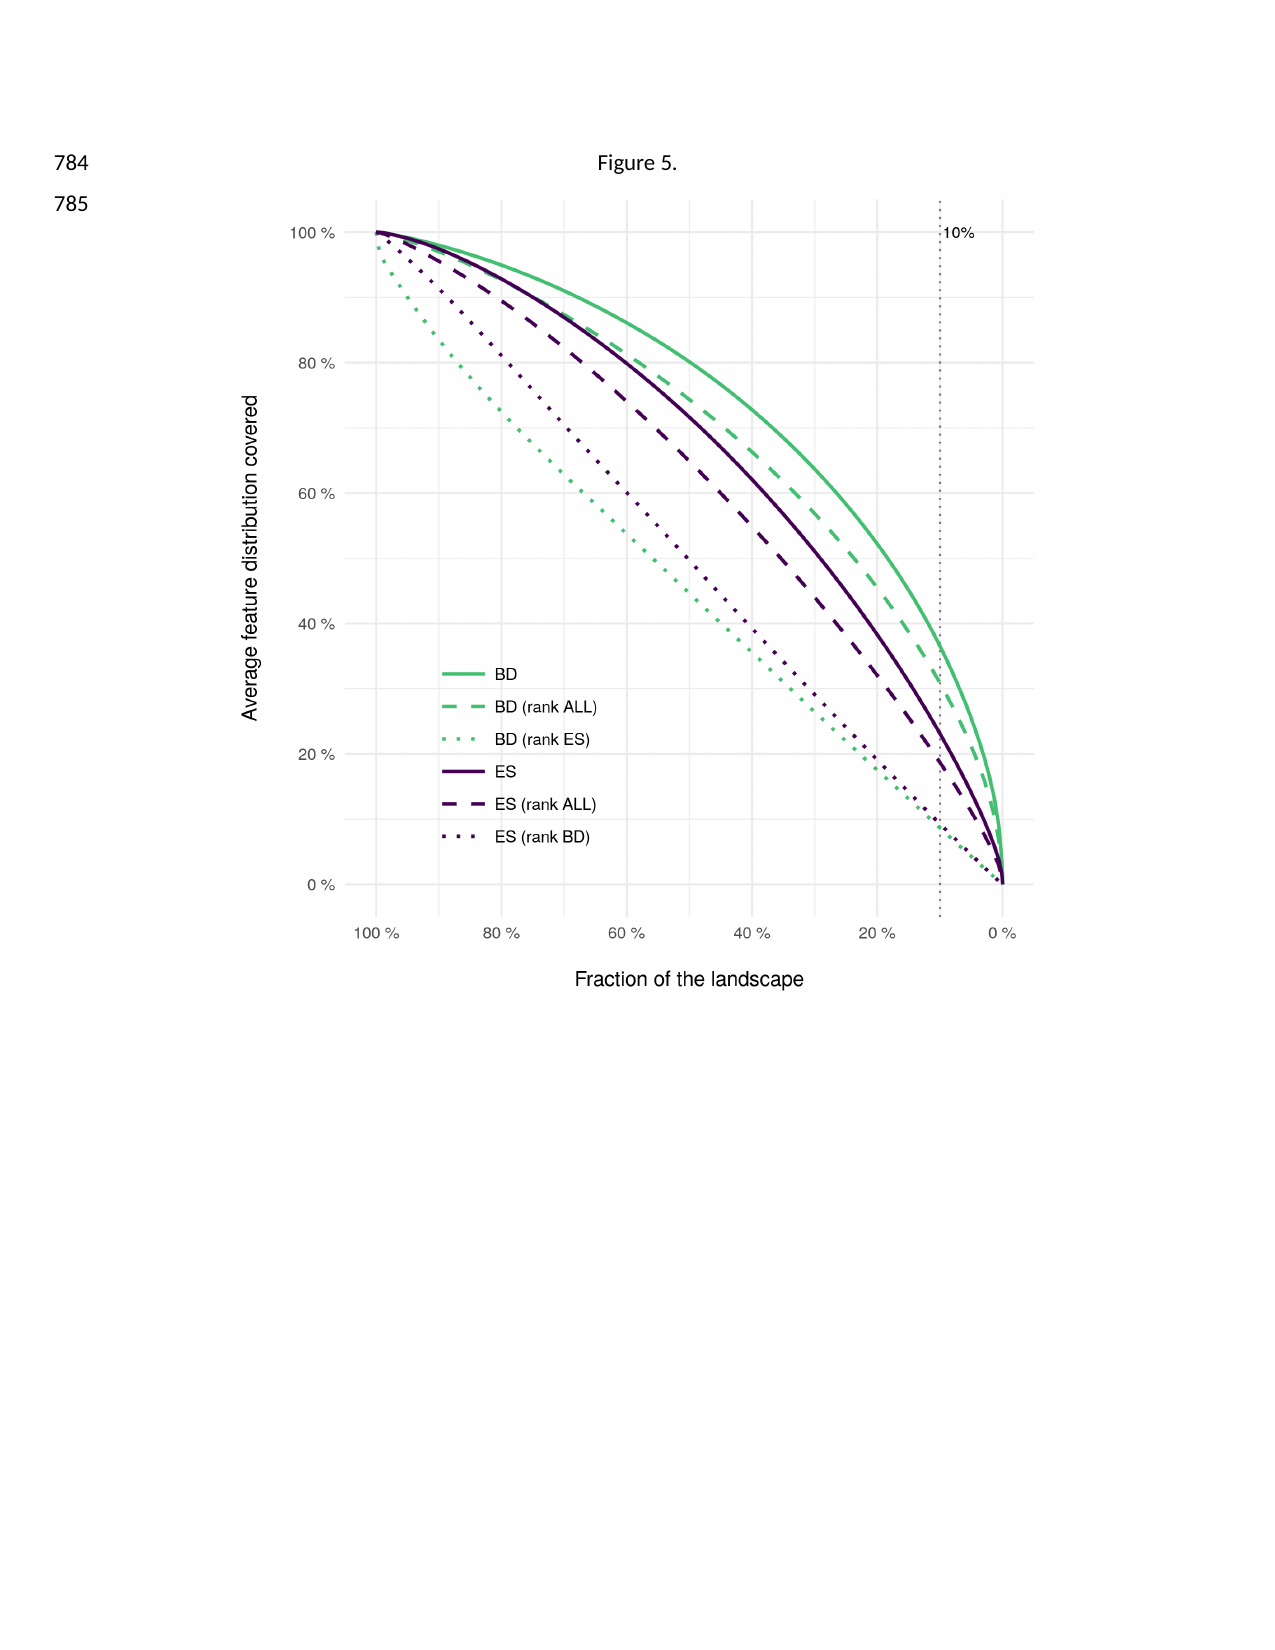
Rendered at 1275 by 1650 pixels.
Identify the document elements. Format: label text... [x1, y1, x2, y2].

picture [232, 189, 1044, 1001]
text Figure 5. [118, 148, 1157, 176]
